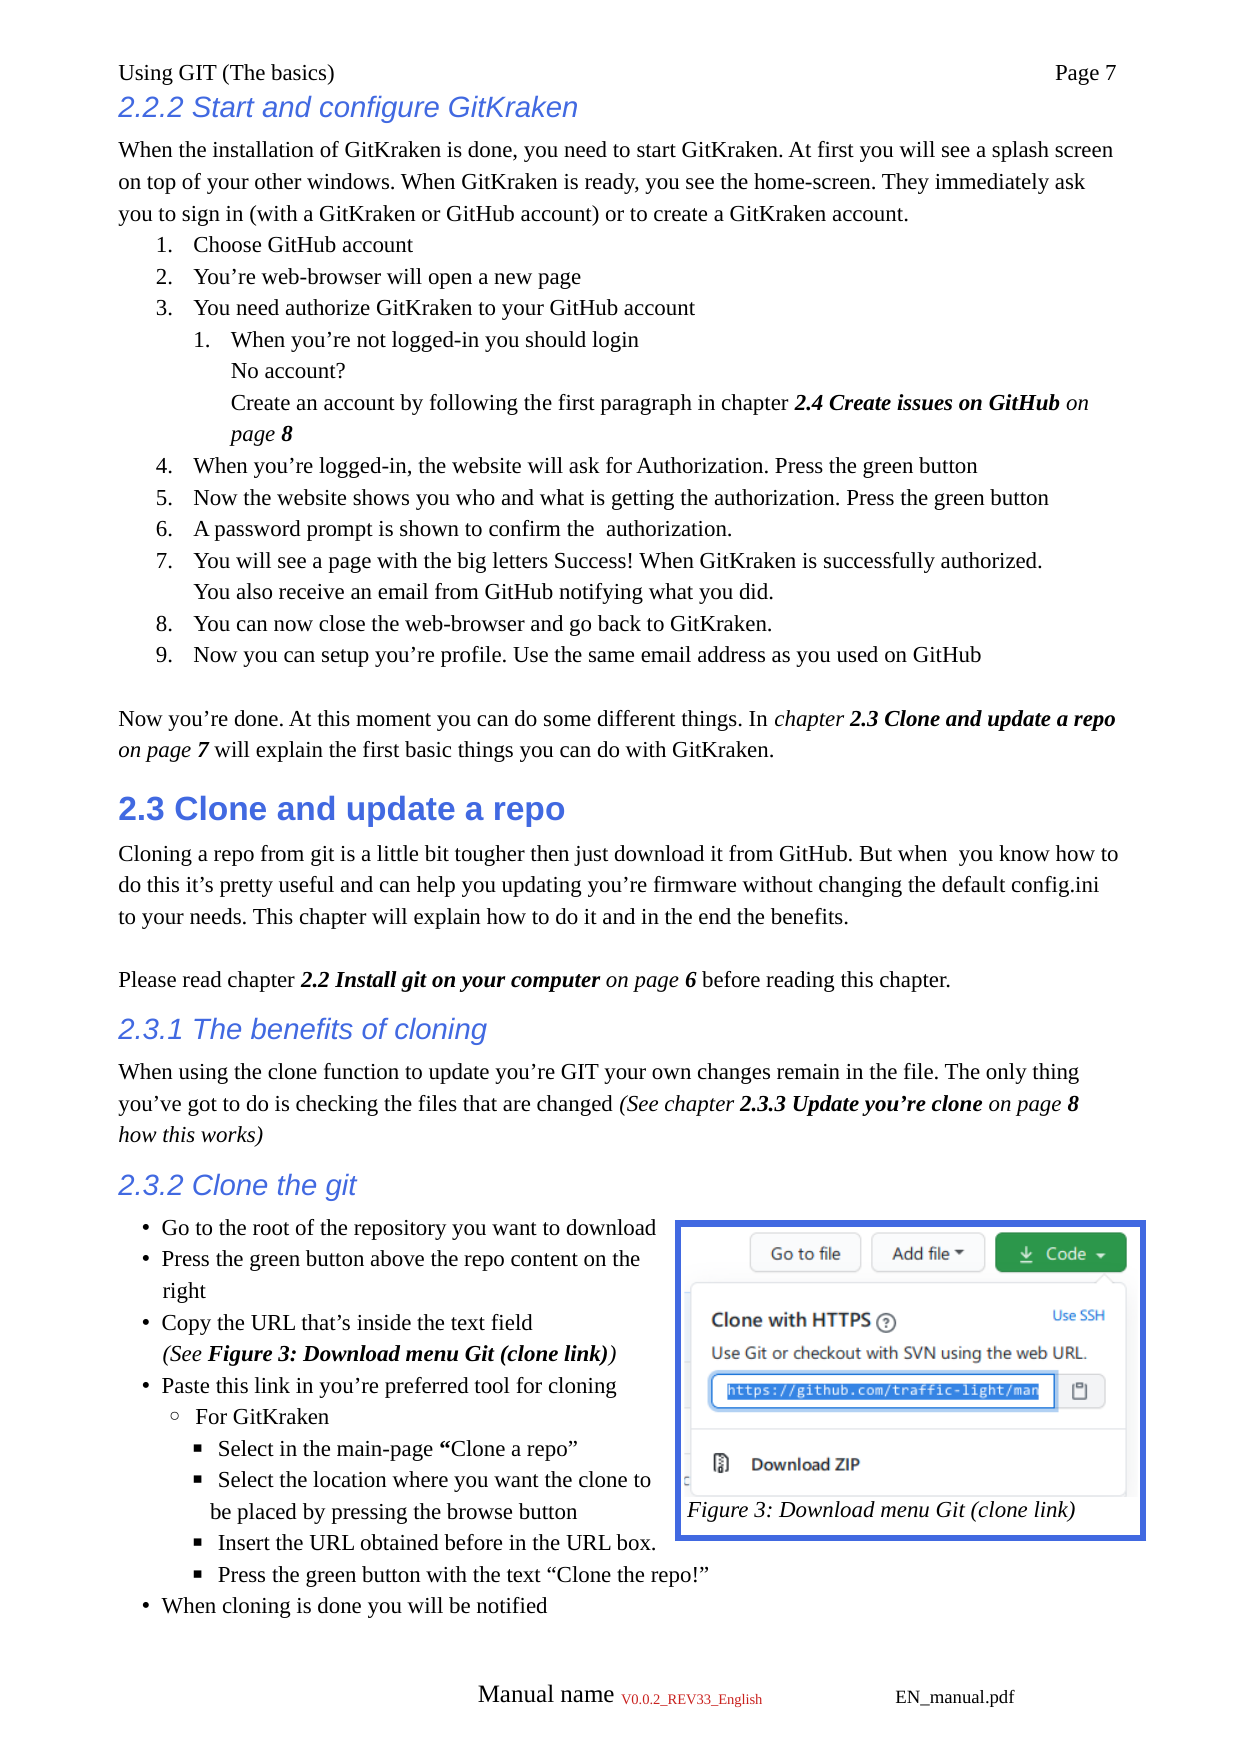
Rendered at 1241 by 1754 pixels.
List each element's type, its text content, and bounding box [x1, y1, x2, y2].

list A password prompt is shown to confirm the authorization. [156, 515, 1122, 542]
list Select the location where you want the clone to be placed by pressing the browse button [189, 1466, 675, 1524]
list When cloning is done you will be notified [142, 1593, 1122, 1619]
subtitle Clone and update a repo [118, 788, 1122, 827]
list Now the website shows you who and what is getting the authorization. Press the green button [156, 484, 1122, 510]
list When you’re not logged-in you should login No account? Create an account by following the first paragraph in chapter 1.4 Create issues on GitHub on page 8 [193, 326, 1122, 447]
list Press the green button with the text “Clone the repo!” [189, 1561, 1122, 1587]
text Cloning a repo from git is a little bit tougher then just download it from GitHub. But when you know how to do this it’s pretty useful and can help you updating you’re firmware without changing the default config.ini to your needs. This chapter will explain how to do it and in the end the benefits. Please read chapter 1.2 Install git on your computer on page 6 before reading this chapter. [118, 840, 1122, 992]
subtitle Start and configure GitKraken [118, 90, 1122, 124]
list [681, 1493, 1140, 1528]
text Now you’re done. At this moment you can do some different things. In chapter 1.3 Clone and update a repo on page 7 will explain the first basic things you can do with GitKraken. [118, 704, 1122, 762]
list Paste this link in you’re preferred tool for cloning [142, 1372, 675, 1398]
list Select in the main-page “Clone a repo” [189, 1435, 675, 1461]
text When the installation of GitKraken is done, you need to start GitKraken. At first you will see a splash screen on top of your other windows. When GitKraken is ready, you see the home-screen. They immediately ask you to sign in (with a GitKraken or GitHub account) or to create a GitKraken account. [118, 136, 1122, 226]
list Go to the root of the repository you want to download [142, 1214, 1122, 1240]
picture [684, 1227, 1138, 1497]
list You will see a page with the big letters Success! When GitKraken is successfully authorized. You also receive an email from GitHub notifying what you did. [156, 547, 1122, 605]
list You’re web-browser will open a new page [156, 263, 1122, 289]
subtitle The benefits of cloning [118, 1012, 1122, 1046]
list Press the green button above the repo content on the right [142, 1245, 675, 1303]
list Choose GitHub account [156, 231, 1122, 257]
list For GitKraken [165, 1403, 675, 1429]
list When you’re logged-in, the website will ask for Authorization. Press the green button [156, 452, 1122, 478]
list Figure 3: Download menu Git (clone link) [684, 1497, 1137, 1526]
list Insert the URL obtained before in the URL box. [189, 1529, 1122, 1556]
list You need authorize GitKraken to your GitHub account [156, 294, 1122, 321]
subtitle Clone the git [118, 1168, 1122, 1201]
list You can now close the web-browser and go back to GitKraken. [156, 610, 1122, 636]
text When using the clone function to update you’re GIT your own changes remain in the file. The only thing you’ve got to do is checking the files that are changed (See chapter 1.3.3 Update you’re clone on page 8 how this works) [118, 1058, 1122, 1148]
list Copy the URL that’s inside the text field (See Figure 3: Download menu Git (clone link)) [142, 1308, 675, 1366]
list Now you can setup you’re profile. Use the same email address as you used on GitHub [156, 641, 1122, 668]
